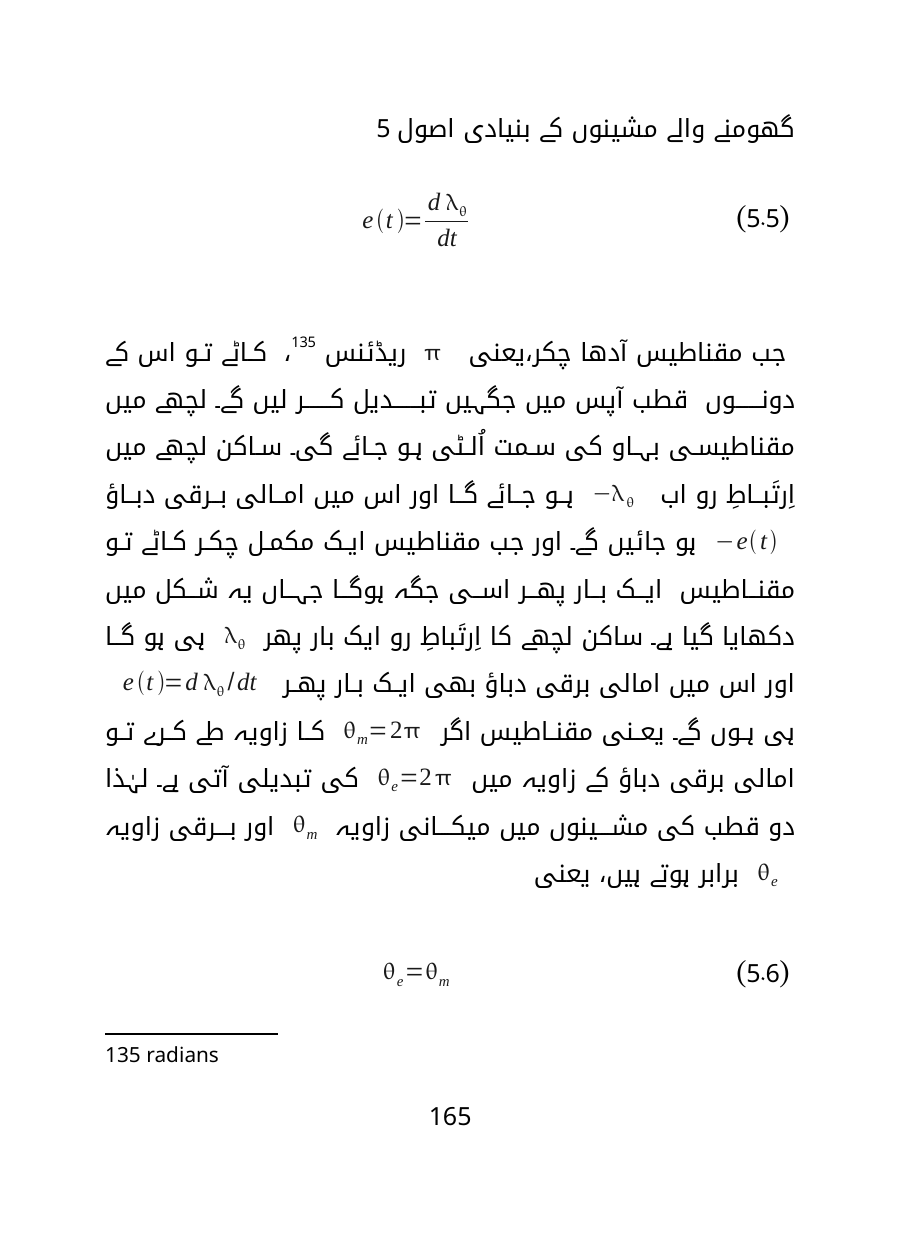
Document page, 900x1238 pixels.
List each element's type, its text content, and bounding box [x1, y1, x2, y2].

table_header (5.6) [718, 944, 795, 1016]
text جب مقناطیس آدھا چکر،یعنی ریڈئنس ، کاٹے تو اس کے دونوں قطب آپس میں جگہیں تبدیل کر لیں گے۔ لچھے میں مقناطیسی بہاو کی سمت اُلٹی ہو جائے گی۔ ساکن لچھے میں اِرتَباطِ رو اب ہو جائے گا اور اس میں امالی برقی دباؤہو جائیں گے۔ اور جب مقناطیس ایک مکمل چکر کاٹے تو مقناطیس ایک بار پھر اسی جگہ ہوگا جہاں یہ شکل میں دکھایا گیا ہے۔ ساکن لچھے کا اِرتَباطِ رو ایک بار پھرہی ہو گا اور اس میں امالی برقی دباؤ بھی ایک بار پھر ہی ہوں گے۔ یعنی مقناطیس اگرکا زاویہ طے کرے تو امالی برقی دباؤ کے زاویہ میںکی تبدیلی آتی ہے۔ لہٰذا دو قطب کی مشینوں میں میکانی زاویہاور برقی زاویہبرابر ہوتے ہیں، یعنی [105, 329, 795, 898]
table_header [105, 944, 718, 1016]
table_header [105, 182, 718, 269]
text radians [105, 1040, 795, 1068]
table_header (5.5) [718, 182, 795, 269]
